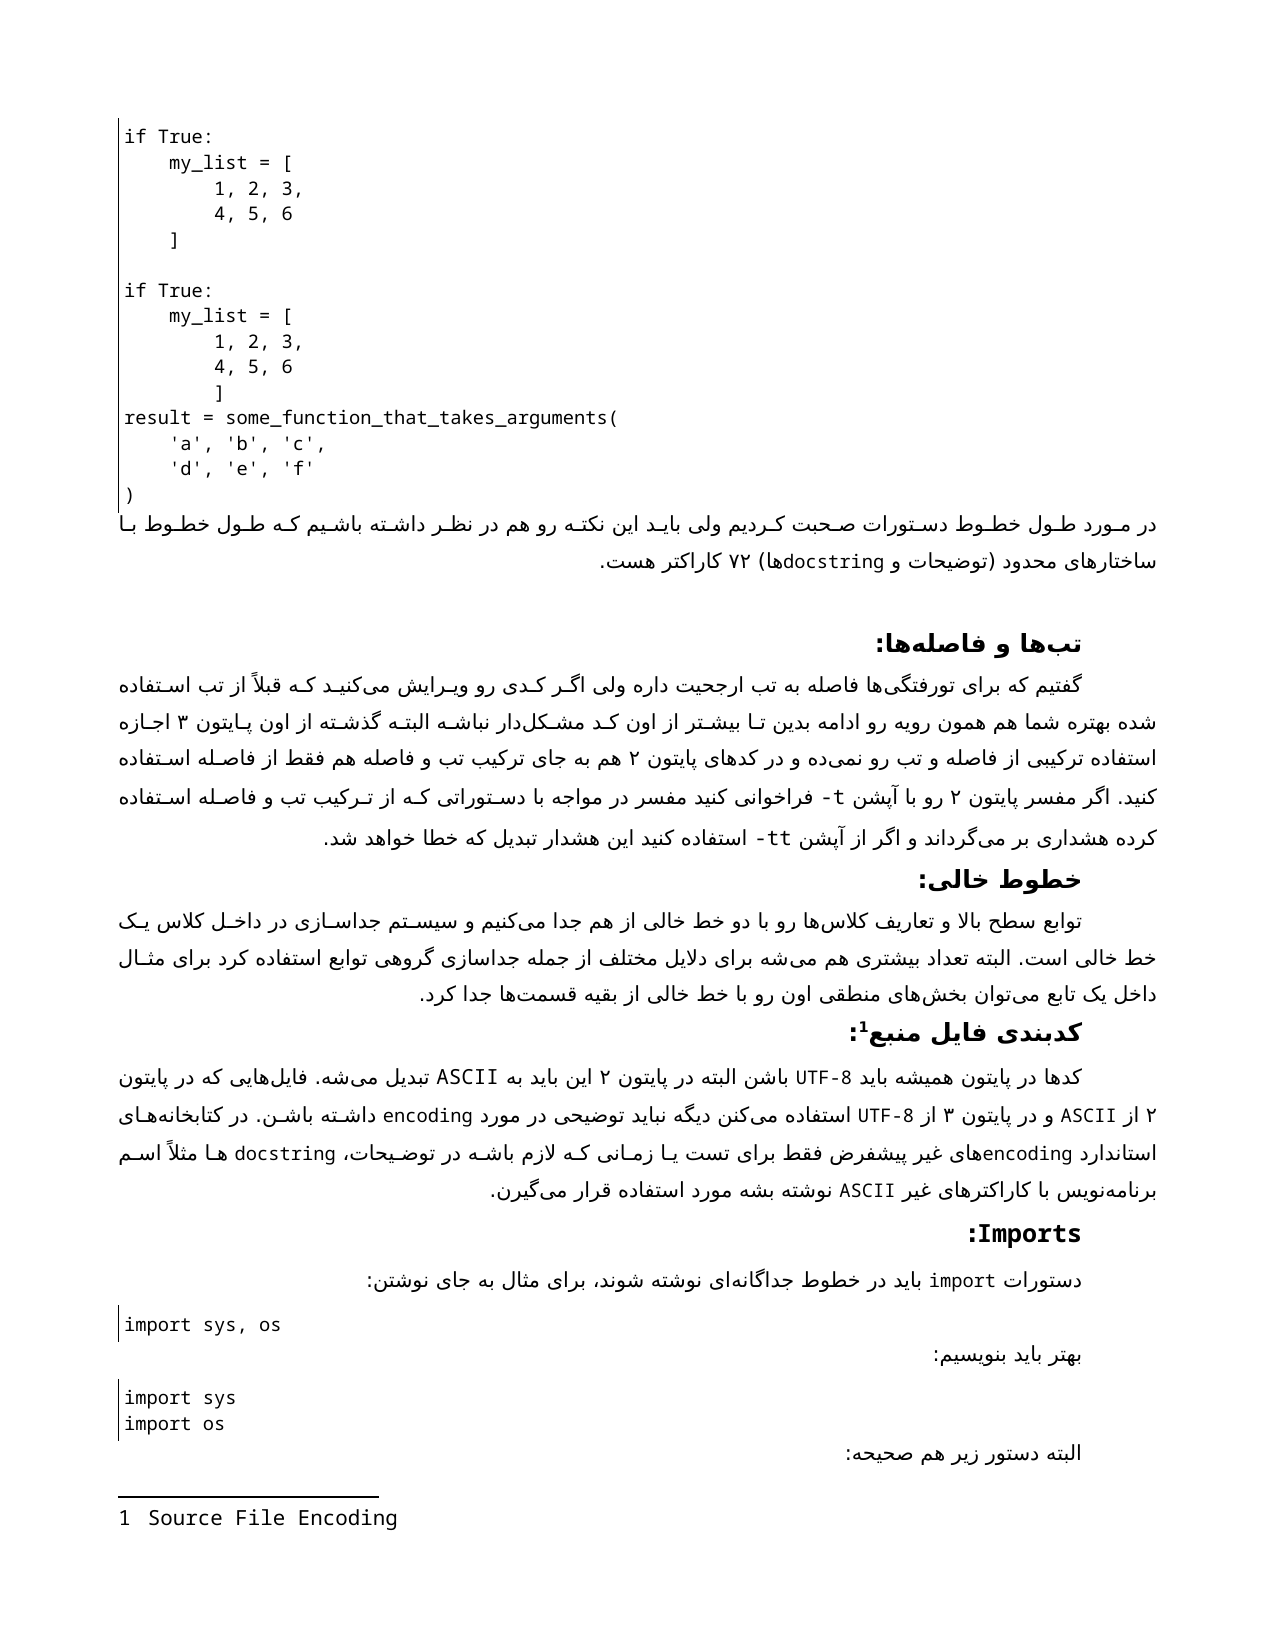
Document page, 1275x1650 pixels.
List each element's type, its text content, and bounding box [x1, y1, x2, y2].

text کدها در پایتون همیشه باید UTF-8 باشن البته در پایتون ۲ این باید به ASCII تبدیل می‌شه. فایل‌هایی که در پایتون ۲ از ASCII و در پایتون ۳ از UTF-8 استفاده می‌کنن دیگه نباید توضیحی در مورد encoding داشته باشن. در کتابخانه‌های استاندارد encoding‌های غیر پیشفرض فقط برای تست یا زمانی که لازم باشه در توضیحات، docstring ‌ها مثلاً اسم برنامه‌نویس با کاراکتر‌های غیر ASCII نوشته بشه مورد استفاده قرار می‌گیرن. [118, 1062, 1157, 1203]
text دستورات import باید در خطوط جداگانه‌ای نوشته شوند، برای مثال به جای نوشتن: [118, 1267, 1157, 1293]
text گفتیم که برای تورفتگی‌ها فاصله به تب ارجحیت داره ولی اگر کدی رو ویرایش می‌کنید که قبلاً از تب استفاده شده بهتره شما هم همون رویه رو ادامه بدین تا بیشتر از اون کد مشکل‌دار نباشه البته گذشته از اون پایتون ۳ اجازه استفاده ترکیبی از فاصله و تب رو نمی‌ده و در کد‌های پایتون ۲ هم به جای ترکیب تب و فاصله هم فقط از فاصله استفاده کنید. اگر مفسر پایتون ۲ رو با آپشن ‪-t‬ فراخوانی کنید مفسر در مواجه با دستوراتی که از ترکیب تب و فاصله استفاده کرده هشداری بر می‌گرداند و اگر از آپشن ‪-tt‬ استفاده کنید این هشدار تبدیل که خطا خواهد شد. [118, 673, 1157, 851]
text Source File Encoding [118, 1503, 1157, 1532]
text Imports: [118, 1216, 1157, 1250]
table_header if True: my_list = [ 1, 2, 3, 4, 5, 6 ] if True: my_list = [ 1, 2, 3, 4, 5, 6 ] result = some_function_that_takes_arguments( 'a', 'b', 'c', 'd', 'e', 'f' ) [119, 118, 1157, 512]
text کدبندی فایل منبع: [118, 1018, 1157, 1047]
text در مورد طول خطوط دستورات صحبت کردیم ولی باید این نکته رو هم در نظر داشته باشیم که طول خطوط با ساختار‌های محدود (توضیحات و docstringها) ۷۲ کاراکتر هست. [118, 512, 1157, 574]
text توابع‌ سطح بالا و تعاریف کلاس‌ها رو با دو خط خالی از هم جدا می‌کنیم و سیستم جداسازی در داخل کلاس یک خط خالی است. البته تعداد بیشتری هم می‌شه برای دلایل مختلف از جمله جداسازی گروهی توابع استفاده کرد برای مثال داخل یک تابع می‌توان بخش‌های منطقی اون رو با خط خالی از بقیه قسمت‌ها جدا کرد. [118, 909, 1157, 1006]
text تب‌ها و فاصله‌ها: [118, 629, 1157, 659]
text بهتر باید بنویسیم: [118, 1342, 1157, 1367]
table_header import sys import os [119, 1379, 1157, 1441]
table_header import sys, os [119, 1305, 1157, 1342]
text البته دستور زیر هم صحیحه: [118, 1441, 1157, 1465]
text خطوط خالی: [118, 866, 1157, 895]
